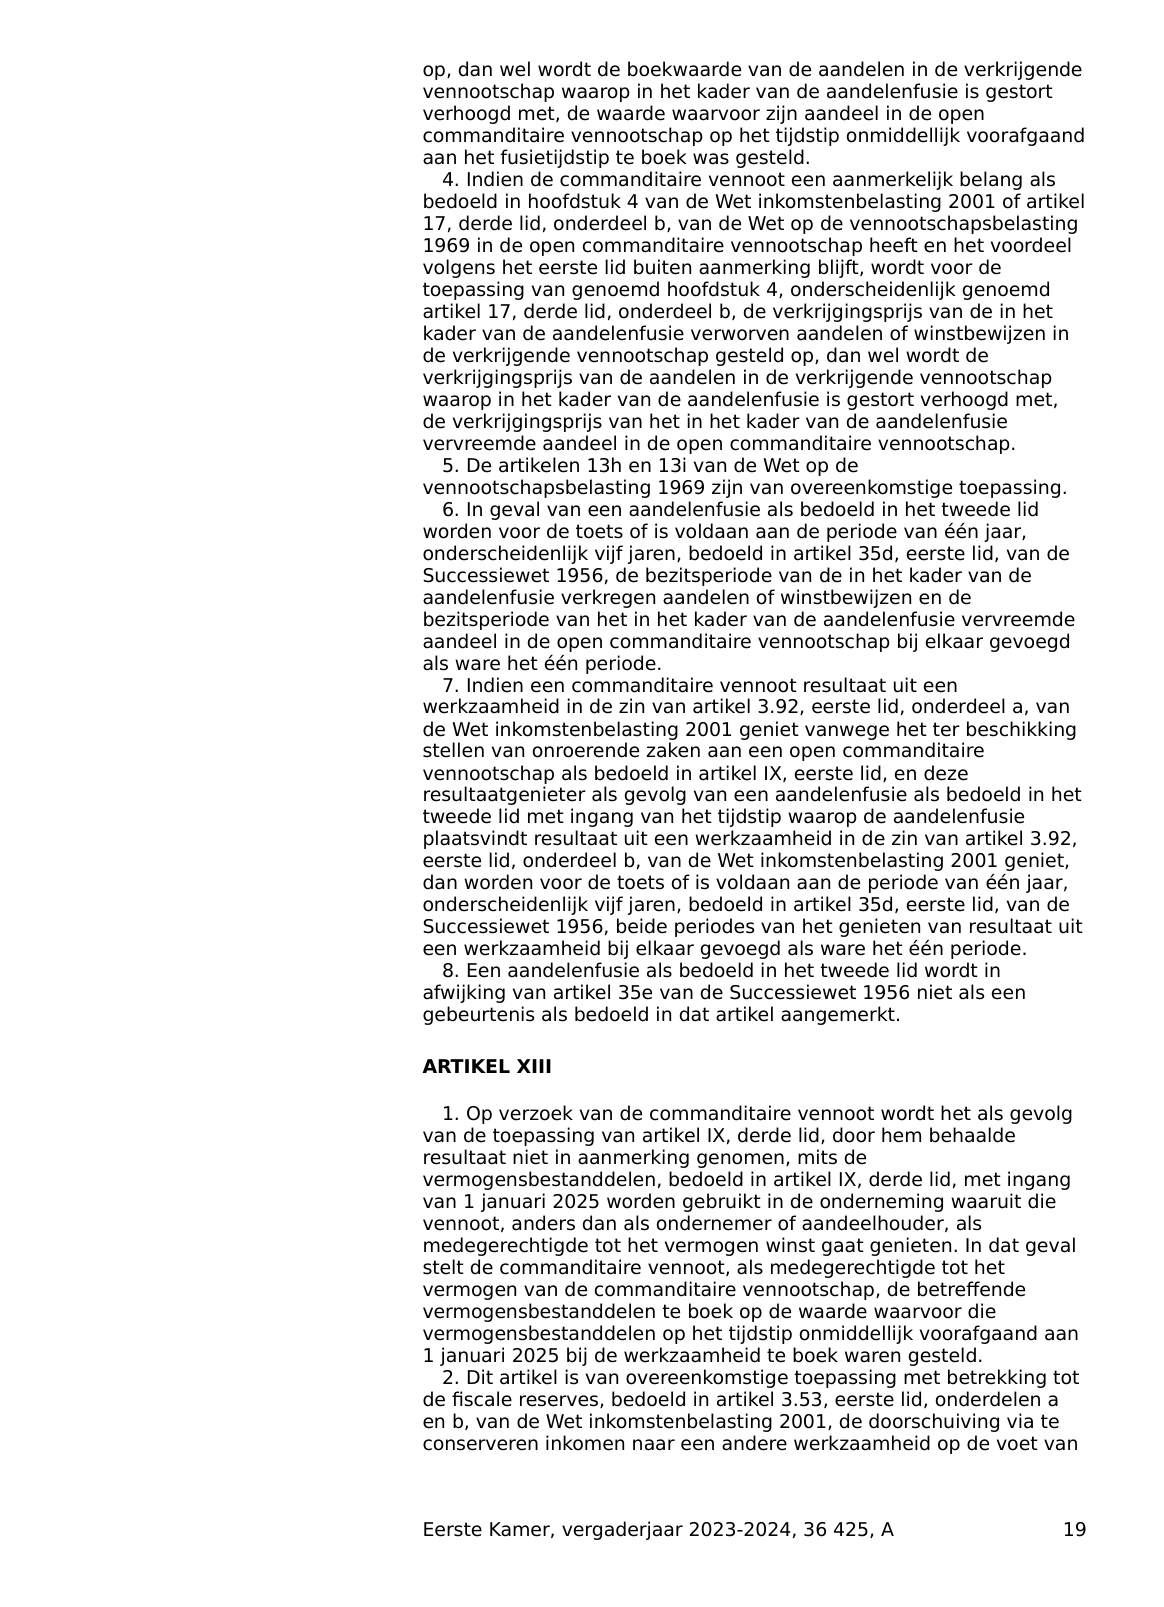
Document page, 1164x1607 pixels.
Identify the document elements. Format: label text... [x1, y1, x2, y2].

text 7. Indien een commanditaire vennoot resultaat uit een werkzaamheid in de zin van artikel 3.92, eerste lid, onderdeel a, van de Wet inkomstenbelasting 2001 geniet vanwege het ter beschikking stellen van onroerende zaken aan een open commanditaire vennootschap als bedoeld in artikel IX, eerste lid, en deze resultaatgenieter als gevolg van een aandelenfusie als bedoeld in het tweede lid met ingang van het tijdstip waarop de aandelenfusie plaatsvindt resultaat uit een werkzaamheid in de zin van artikel 3.92, eerste lid, onderdeel b, van de Wet inkomstenbelasting 2001 geniet, dan worden voor de toets of is voldaan aan de periode van één jaar, onderscheidenlijk vijf jaren, bedoeld in artikel 35d, eerste lid, van de Successiewet 1956, beide periodes van het genieten van resultaat uit een werkzaamheid bij elkaar gevoegd als ware het één periode. [422, 674, 1087, 960]
text 8. Een aandelenfusie als bedoeld in het tweede lid wordt in afwijking van artikel 35e van de Successiewet 1956 niet als een gebeurtenis als bedoeld in dat artikel aangemerkt. [422, 960, 1087, 1026]
subtitle ARTIKEL XIII [422, 1056, 1087, 1078]
text 4. Indien de commanditaire vennoot een aanmerkelijk belang als bedoeld in hoofdstuk 4 van de Wet inkomstenbelasting 2001 of artikel 17, derde lid, onderdeel b, van de Wet op de vennootschapsbelasting 1969 in de open commanditaire vennootschap heeft en het voordeel volgens het eerste lid buiten aanmerking blijft, wordt voor de toepassing van genoemd hoofdstuk 4, onderscheidenlijk genoemd artikel 17, derde lid, onderdeel b, de verkrijgingsprijs van de in het kader van de aandelenfusie verworven aandelen of winstbewijzen in de verkrijgende vennootschap gesteld op, dan wel wordt de verkrijgingsprijs van de aandelen in de verkrijgende vennootschap waarop in het kader van de aandelenfusie is gestort verhoogd met, de verkrijgingsprijs van het in het kader van de aandelenfusie vervreemde aandeel in de open commanditaire vennootschap. [422, 169, 1087, 455]
text 5. De artikelen 13h en 13i van de Wet op de vennootschapsbelasting 1969 zijn van overeenkomstige toepassing. [422, 455, 1087, 499]
text op, dan wel wordt de boekwaarde van de aandelen in de verkrijgende vennootschap waarop in het kader van de aandelenfusie is gestort verhoogd met, de waarde waarvoor zijn aandeel in de open commanditaire vennootschap op het tijdstip onmiddellijk voorafgaand aan het fusietijdstip te boek was gesteld. [422, 59, 1087, 169]
text 1. Op verzoek van de commanditaire vennoot wordt het als gevolg van de toepassing van artikel IX, derde lid, door hem behaalde resultaat niet in aanmerking genomen, mits de vermogensbestanddelen, bedoeld in artikel IX, derde lid, met ingang van 1 januari 2025 worden gebruikt in de onderneming waaruit die vennoot, anders dan als ondernemer of aandeelhouder, als medegerechtigde tot het vermogen winst gaat genieten. In dat geval stelt de commanditaire vennoot, als medegerechtigde tot het vermogen van de commanditaire vennootschap, de betreffende vermogensbestanddelen te boek op de waarde waarvoor die vermogensbestanddelen op het tijdstip onmiddellijk voorafgaand aan 1 januari 2025 bij de werkzaamheid te boek waren gesteld. [422, 1103, 1087, 1367]
text 6. In geval van een aandelenfusie als bedoeld in het tweede lid worden voor de toets of is voldaan aan de periode van één jaar, onderscheidenlijk vijf jaren, bedoeld in artikel 35d, eerste lid, van de Successiewet 1956, de bezitsperiode van de in het kader van de aandelenfusie verkregen aandelen of winstbewijzen en de bezitsperiode van het in het kader van de aandelenfusie vervreemde aandeel in de open commanditaire vennootschap bij elkaar gevoegd als ware het één periode. [422, 499, 1087, 674]
text 2. Dit artikel is van overeenkomstige toepassing met betrekking tot de fiscale reserves, bedoeld in artikel 3.53, eerste lid, onderdelen a en b, van de Wet inkomstenbelasting 2001, de doorschuiving via te conserveren inkomen naar een andere werkzaamheid op de voet van [422, 1367, 1087, 1455]
